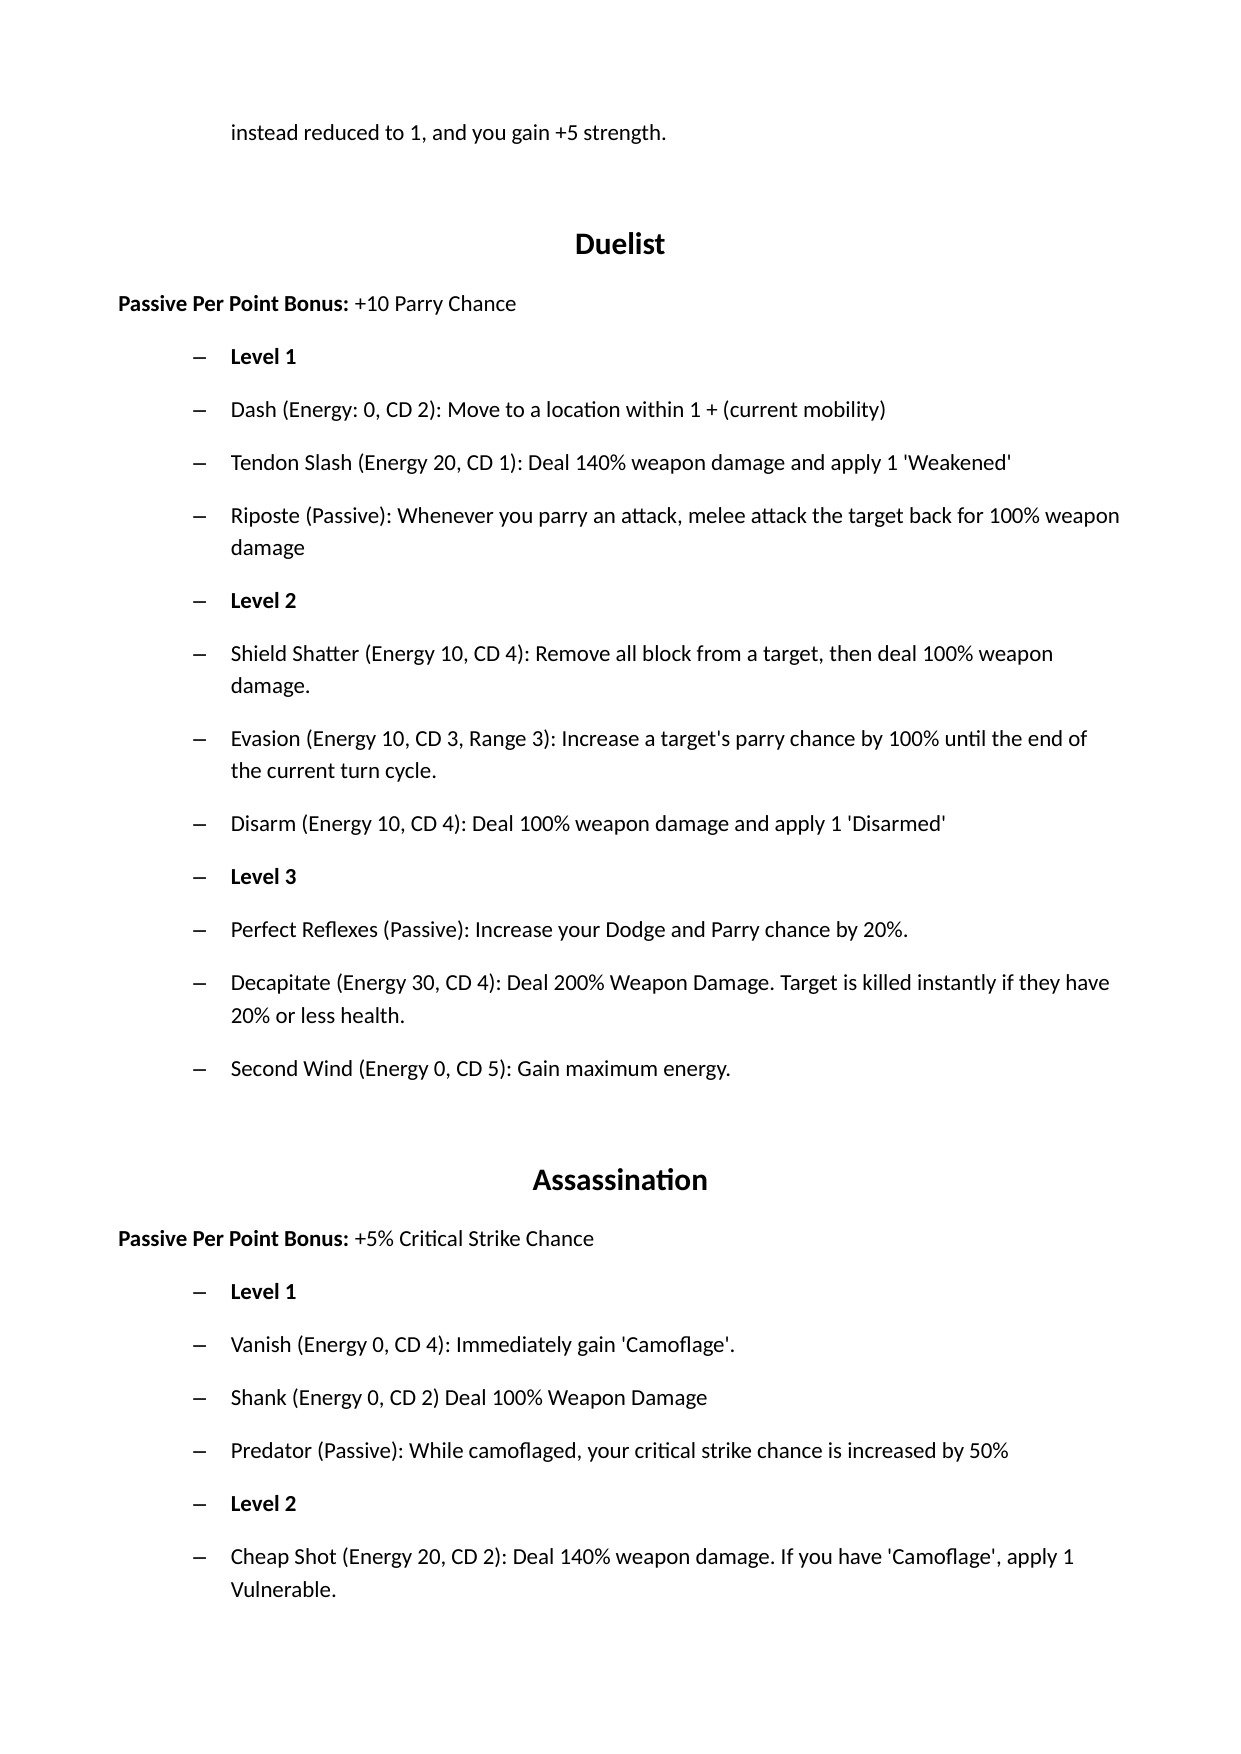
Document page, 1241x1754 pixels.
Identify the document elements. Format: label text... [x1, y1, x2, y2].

list Decapitate (Energy 30, CD 4): Deal 200% Weapon Damage. Target is killed instantly if they have 20% or less health. [193, 968, 1122, 1029]
list Second Wind (Energy 0, CD 5): Gain maximum energy. [193, 1054, 1122, 1082]
text Duelist [118, 224, 1122, 262]
list Shield Shatter (Energy 10, CD 4): Remove all block from a target, then deal 100% weapon damage. [193, 639, 1122, 699]
list Level 2 [193, 1489, 1122, 1517]
list Cheap Shot (Energy 20, CD 2): Deal 140% weapon damage. If you have 'Camoflage', apply 1 Vulnerable. [193, 1542, 1122, 1603]
list Disarm (Energy 10, CD 4): Deal 100% weapon damage and apply 1 'Disarmed' [193, 809, 1122, 837]
list Vanish (Energy 0, CD 4): Immediately gain 'Camoflage'. [193, 1330, 1122, 1358]
text Passive Per Point Bonus: +5% Critical Strike Chance [118, 1224, 1122, 1252]
list Level 1 [193, 1277, 1122, 1305]
list Predator (Passive): While camoflaged, your critical strike chance is increased by 50% [193, 1436, 1122, 1464]
list Perfect Reflexes (Passive): Increase your Dodge and Parry chance by 20%. [193, 916, 1122, 943]
text Assassination [118, 1160, 1122, 1198]
list Evasion (Energy 10, CD 3, Range 3): Increase a target's parry chance by 100% until the end of the current turn cycle. [193, 724, 1122, 784]
text Passive Per Point Bonus: +10 Parry Chance [118, 289, 1122, 317]
list Level 3 [193, 862, 1122, 891]
list Level 1 [193, 342, 1122, 370]
list instead reduced to 1, and you gain +5 strength. [193, 118, 1122, 146]
list Dash (Energy: 0, CD 2): Move to a location within 1 + (current mobility) [193, 395, 1122, 423]
list Level 2 [193, 586, 1122, 614]
list Shank (Energy 0, CD 2) Deal 100% Weapon Damage [193, 1383, 1122, 1411]
list Tendon Slash (Energy 20, CD 1): Deal 140% weapon damage and apply 1 'Weakened' [193, 448, 1122, 476]
list Riposte (Passive): Whenever you parry an attack, melee attack the target back for 100% weapon damage [193, 501, 1122, 561]
